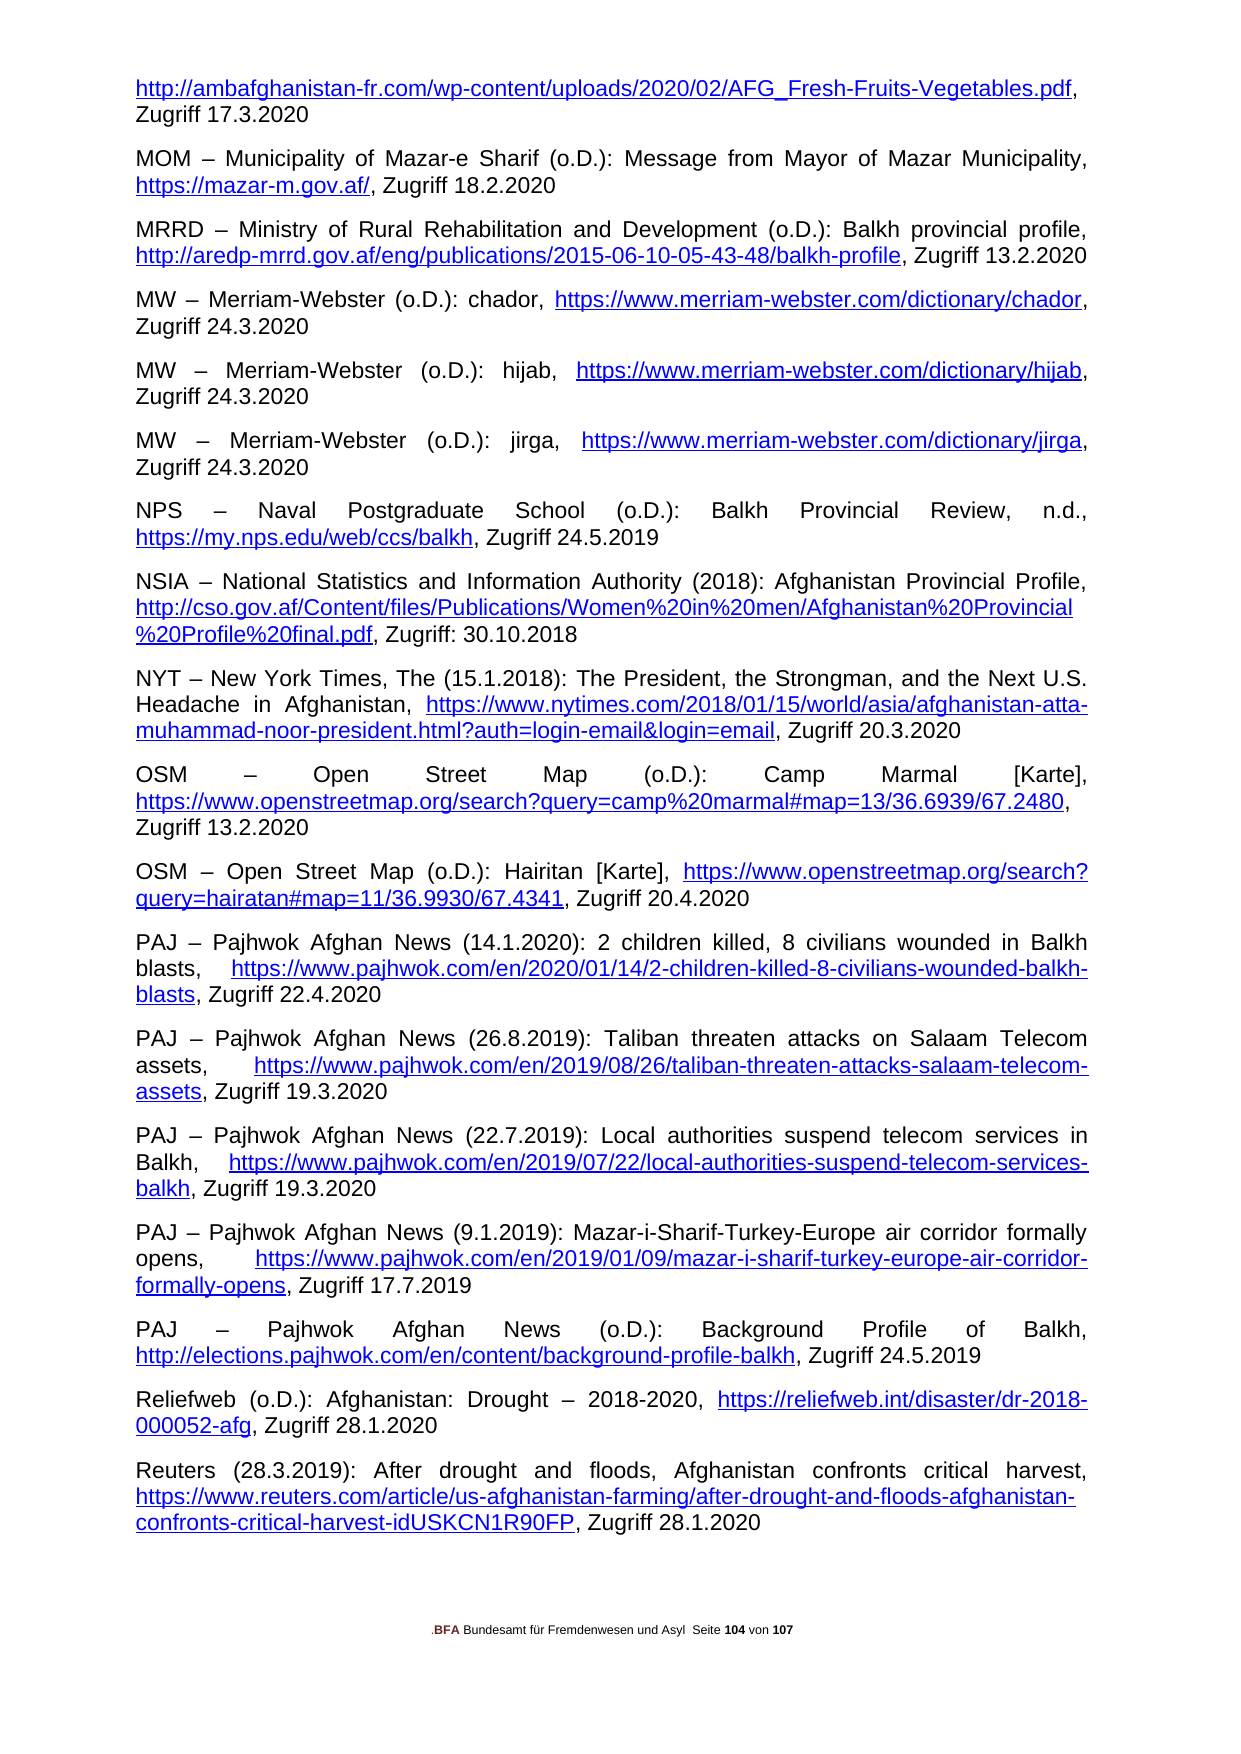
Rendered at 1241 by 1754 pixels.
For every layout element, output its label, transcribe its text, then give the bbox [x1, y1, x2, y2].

text MOM – Municipality of Mazar-e Sharif (o.D.): Message from Mayor of Mazar Municipality, https://mazar-m.gov.af/, Zugriff 18.2.2020 [135, 145, 1088, 198]
text MW – Merriam-Webster (o.D.): hijab, https://www.merriam-webster.com/dictionary/hijab, Zugriff 24.3.2020 [135, 357, 1088, 409]
text PAJ – Pajhwok Afghan News (o.D.): Background Profile of Balkh, http://elections.pajhwok.com/en/content/background-profile-balkh, Zugriff 24.5.2019 [135, 1316, 1088, 1368]
text PAJ – Pajhwok Afghan News (14.1.2020): 2 children killed, 8 civilians wounded in Balkh blasts, https://www.pajhwok.com/en/2020/01/14/2-children-killed-8-civilians-wounded-balkh-blasts, Zugriff 22.4.2020 [135, 929, 1088, 1008]
text OSM – Open Street Map (o.D.): Camp Marmal [Karte], https://www.openstreetmap.org/search?query=camp%20marmal#map=13/36.6939/67.2480, Zugriff 13.2.2020 [135, 761, 1088, 841]
text NPS – Naval Postgraduate School (o.D.): Balkh Provincial Review, n.d., https://my.nps.edu/web/ccs/balkh, Zugriff 24.5.2019 [135, 497, 1088, 550]
text MW – Merriam-Webster (o.D.): chador, https://www.merriam-webster.com/dictionary/chador, Zugriff 24.3.2020 [135, 286, 1088, 339]
text http://ambafghanistan-fr.com/wp-content/uploads/2020/02/AFG_Fresh-Fruits-Vegetables.pdf, Zugriff 17.3.2020 [135, 75, 1088, 128]
text MW – Merriam-Webster (o.D.): jirga, https://www.merriam-webster.com/dictionary/jirga, Zugriff 24.3.2020 [135, 427, 1088, 480]
text OSM – Open Street Map (o.D.): Hairitan [Karte], https://www.openstreetmap.org/search?query=hairatan#map=11/36.9930/67.4341, Zugriff 20.4.2020 [135, 858, 1088, 911]
text Reuters (28.3.2019): After drought and floods, Afghanistan confronts critical harvest, https://www.reuters.com/article/us-afghanistan-farming/after-drought-and-floods-afghanistan-confronts-critical-harvest-idUSKCN1R90FP, Zugriff 28.1.2020 [135, 1457, 1088, 1536]
text PAJ – Pajhwok Afghan News (22.7.2019): Local authorities suspend telecom services in Balkh, https://www.pajhwok.com/en/2019/07/22/local-authorities-suspend-telecom-services-balkh, Zugriff 19.3.2020 [135, 1122, 1088, 1201]
text PAJ – Pajhwok Afghan News (9.1.2019): Mazar-i-Sharif-Turkey-Europe air corridor formally opens, https://www.pajhwok.com/en/2019/01/09/mazar-i-sharif-turkey-europe-air-corridor-formally-opens, Zugriff 17.7.2019 [135, 1219, 1088, 1298]
text MRRD – Ministry of Rural Rehabilitation and Development (o.D.): Balkh provincial profile, http://aredp-mrrd.gov.af/eng/publications/2015-06-10-05-43-48/balkh-profile, Zugriff 13.2.2020 [135, 216, 1088, 268]
text Reliefweb (o.D.): Afghanistan: Drought – 2018-2020, https://reliefweb.int/disaster/dr-2018-000052-afg, Zugriff 28.1.2020 [135, 1386, 1088, 1439]
text NYT – New York Times, The (15.1.2018): The President, the Strongman, and the Next U.S. Headache in Afghanistan, https://www.nytimes.com/2018/01/15/world/asia/afghanistan-atta-muhammad-noor-president.html?auth=login-email&login=email, Zugriff 20.3.2020 [135, 665, 1088, 744]
text PAJ – Pajhwok Afghan News (26.8.2019): Taliban threaten attacks on Salaam Telecom assets, https://www.pajhwok.com/en/2019/08/26/taliban-threaten-attacks-salaam-telecom-assets, Zugriff 19.3.2020 [135, 1025, 1088, 1104]
text NSIA – National Statistics and Information Authority (2018): Afghanistan Provincial Profile, http://cso.gov.af/Content/files/Publications/Women%20in%20men/Afghanistan%20Provincial%20Profile%20final.pdf, Zugriff: 30.10.2018 [135, 568, 1088, 647]
